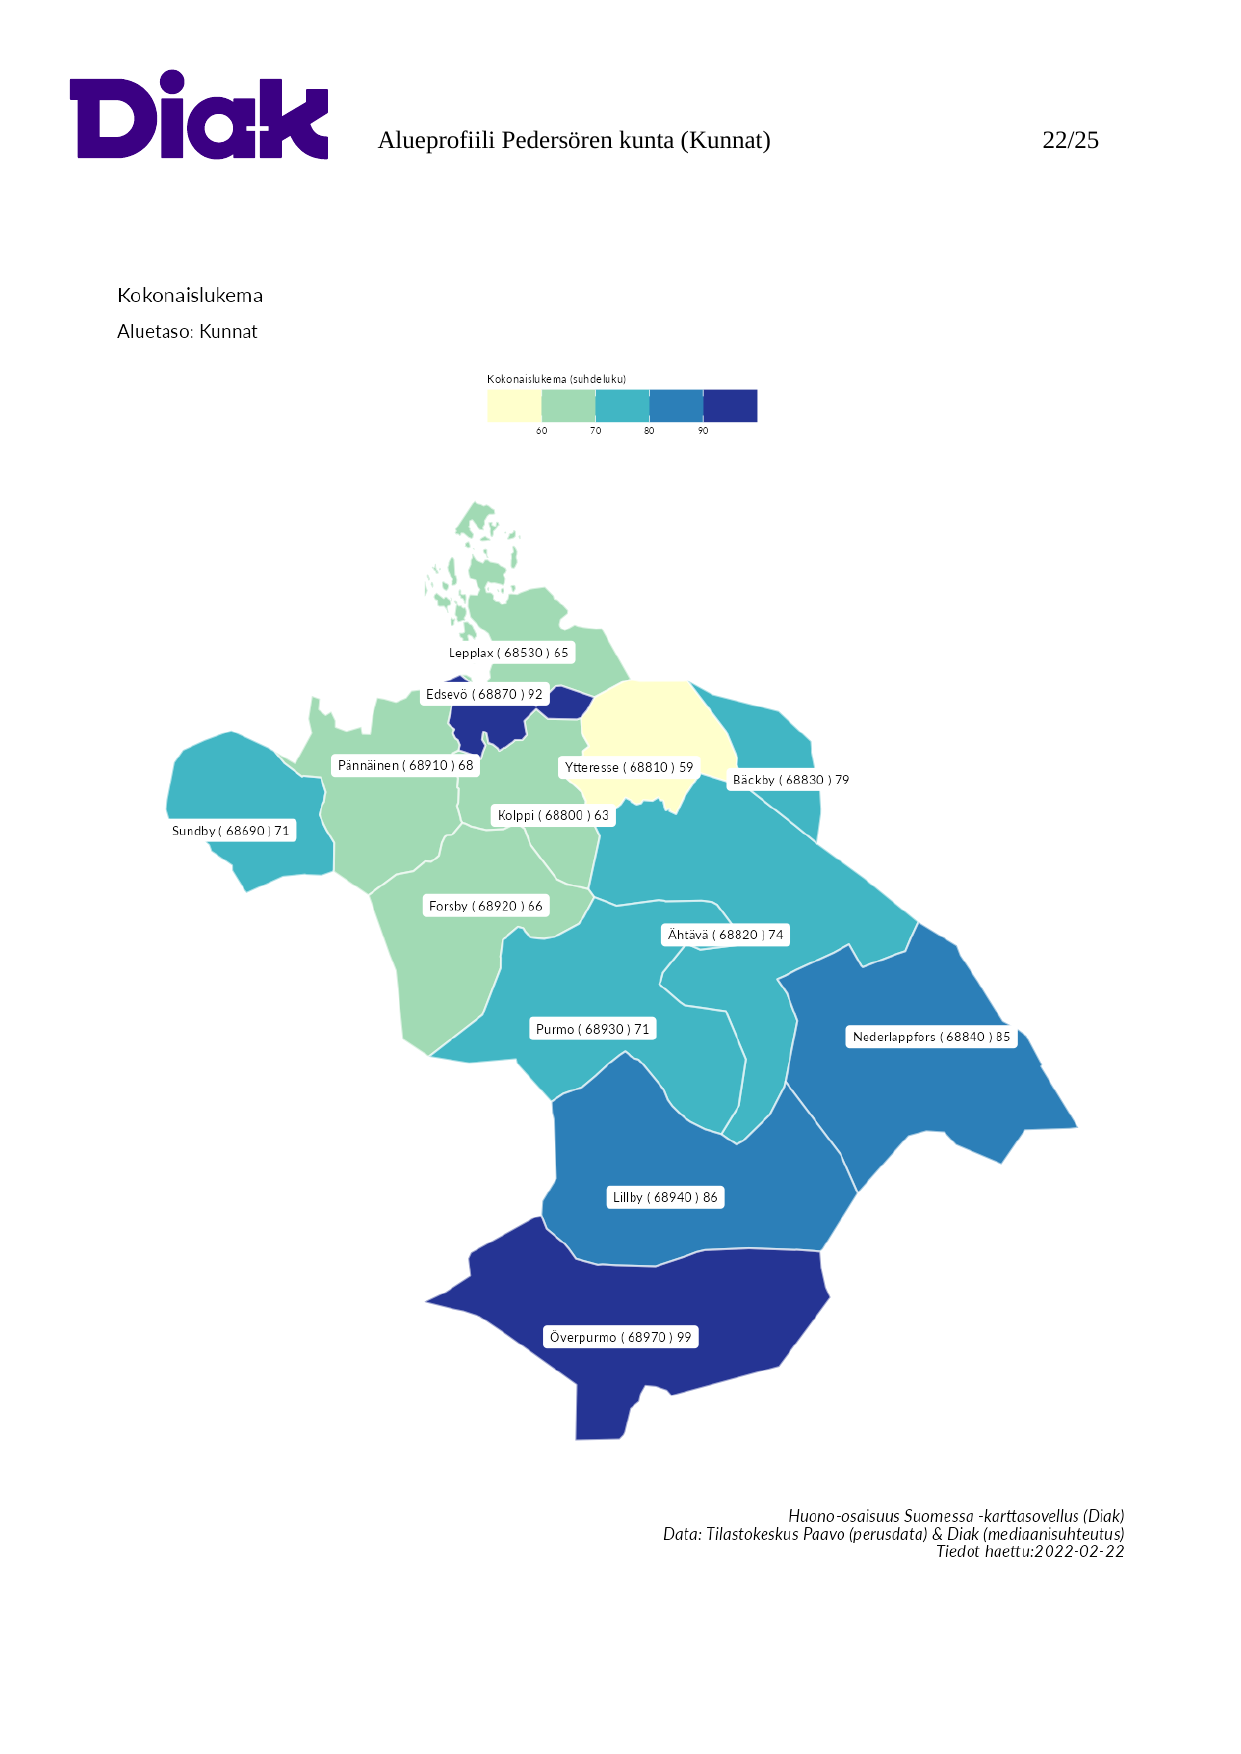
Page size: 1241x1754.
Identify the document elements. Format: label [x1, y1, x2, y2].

picture [61, 196, 1179, 1651]
